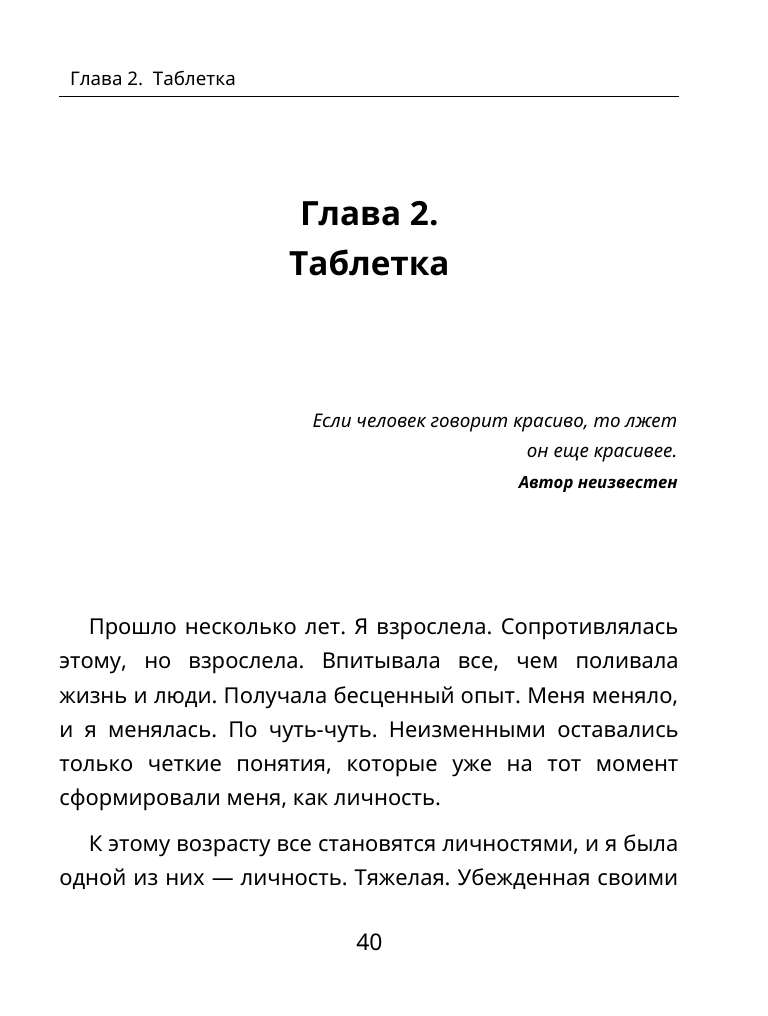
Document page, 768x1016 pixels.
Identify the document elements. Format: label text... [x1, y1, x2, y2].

subtitle Глава 2. Таблетка [59, 185, 679, 285]
text К этому возрасту все становятся личностями, и я была одной из них — личность. Тяжелая. Убежденная своими [59, 828, 679, 892]
text Прошло несколько лет. Я взрослела. Сопротивлялась этому, но взрослела. Впитывала все, чем поливала жизнь и люди. Получала бесценный опыт. Меня меняло, и я менялась. По чуть-чуть. Неизменными оставались только четкие понятия, которые уже на тот момент сформировали меня, как личность. [59, 611, 679, 812]
text Автор неизвестен [118, 463, 679, 493]
text Если человек говорит красиво, то лжет он еще красивее. [295, 403, 679, 463]
